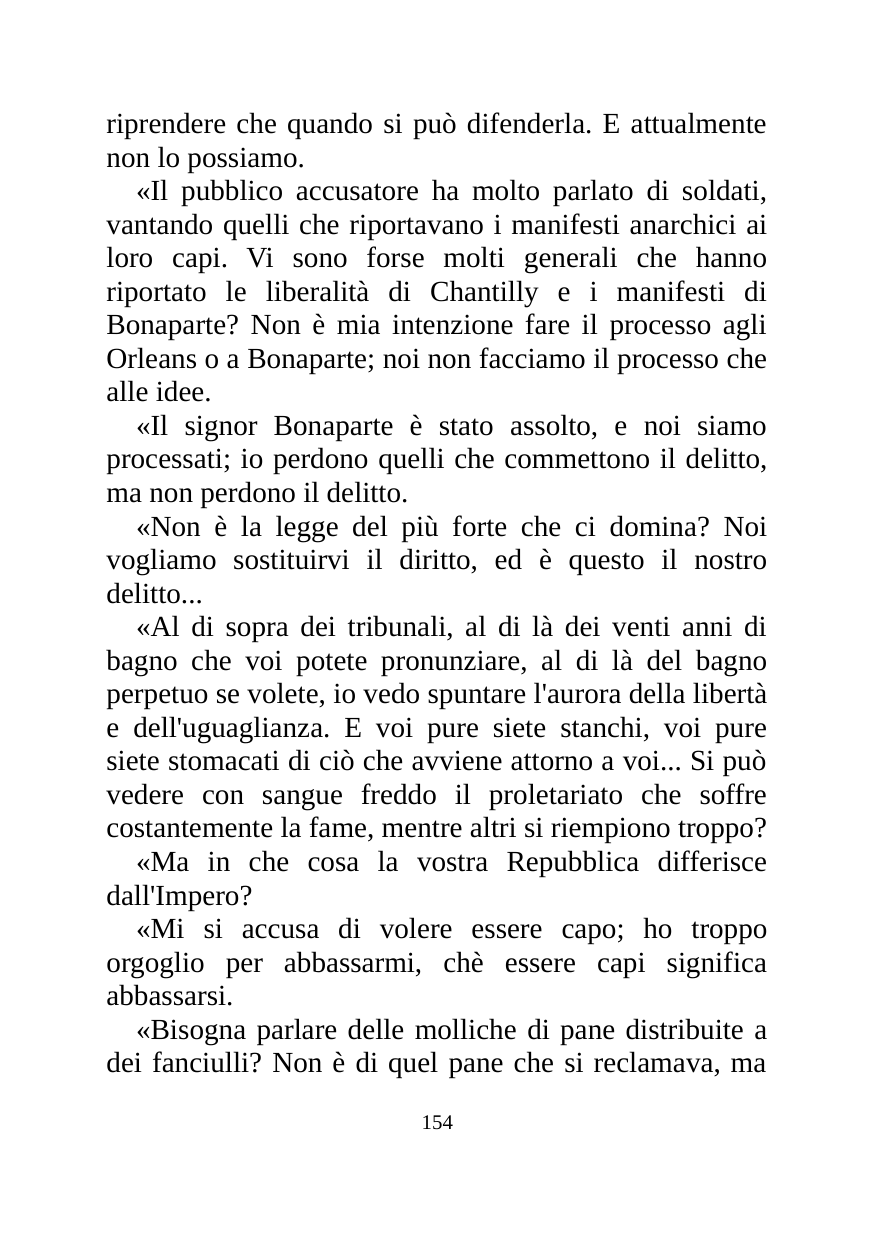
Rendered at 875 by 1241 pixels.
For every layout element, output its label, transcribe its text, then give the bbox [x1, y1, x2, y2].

text «Ma in che cosa la vostra Repubblica differisce dall'Impero? [106, 844, 768, 911]
text «Al di sopra dei tribunali, al di là dei venti anni di bagno che voi potete pronunziare, al di là del bagno perpetuo se volete, io vedo spuntare l'aurora della libertà e dell'uguaglianza. E voi pure siete stanchi, voi pure siete stomacati di ciò che avviene attorno a voi... Si può vedere con sangue freddo il proletariato che soffre costantemente la fame, mentre altri si riempiono troppo? [106, 609, 768, 844]
text «Bisogna parlare delle molliche di pane distribuite a dei fanciulli? Non è di quel pane che si reclamava, ma [106, 1012, 768, 1079]
text «Mi si accusa di volere essere capo; ho troppo orgoglio per abbassarmi, chè essere capi significa abbassarsi. [106, 911, 768, 1012]
text «Il signor Bonaparte è stato assolto, e noi siamo processati; io perdono quelli che commettono il delitto, ma non perdono il delitto. [106, 408, 768, 509]
text «Non è la legge del più forte che ci domina? Noi vogliamo sostituirvi il diritto, ed è questo il nostro delitto... [106, 509, 768, 609]
text «Il pubblico accusatore ha molto parlato di soldati, vantando quelli che riportavano i manifesti anarchici ai loro capi. Vi sono forse molti generali che hanno riportato le liberalità di Chantilly e i manifesti di Bonaparte? Non è mia intenzione fare il processo agli Orleans o a Bonaparte; noi non facciamo il processo che alle idee. [106, 173, 768, 408]
text riprendere che quando si può difenderla. E attualmente non lo possiamo. [106, 106, 768, 173]
